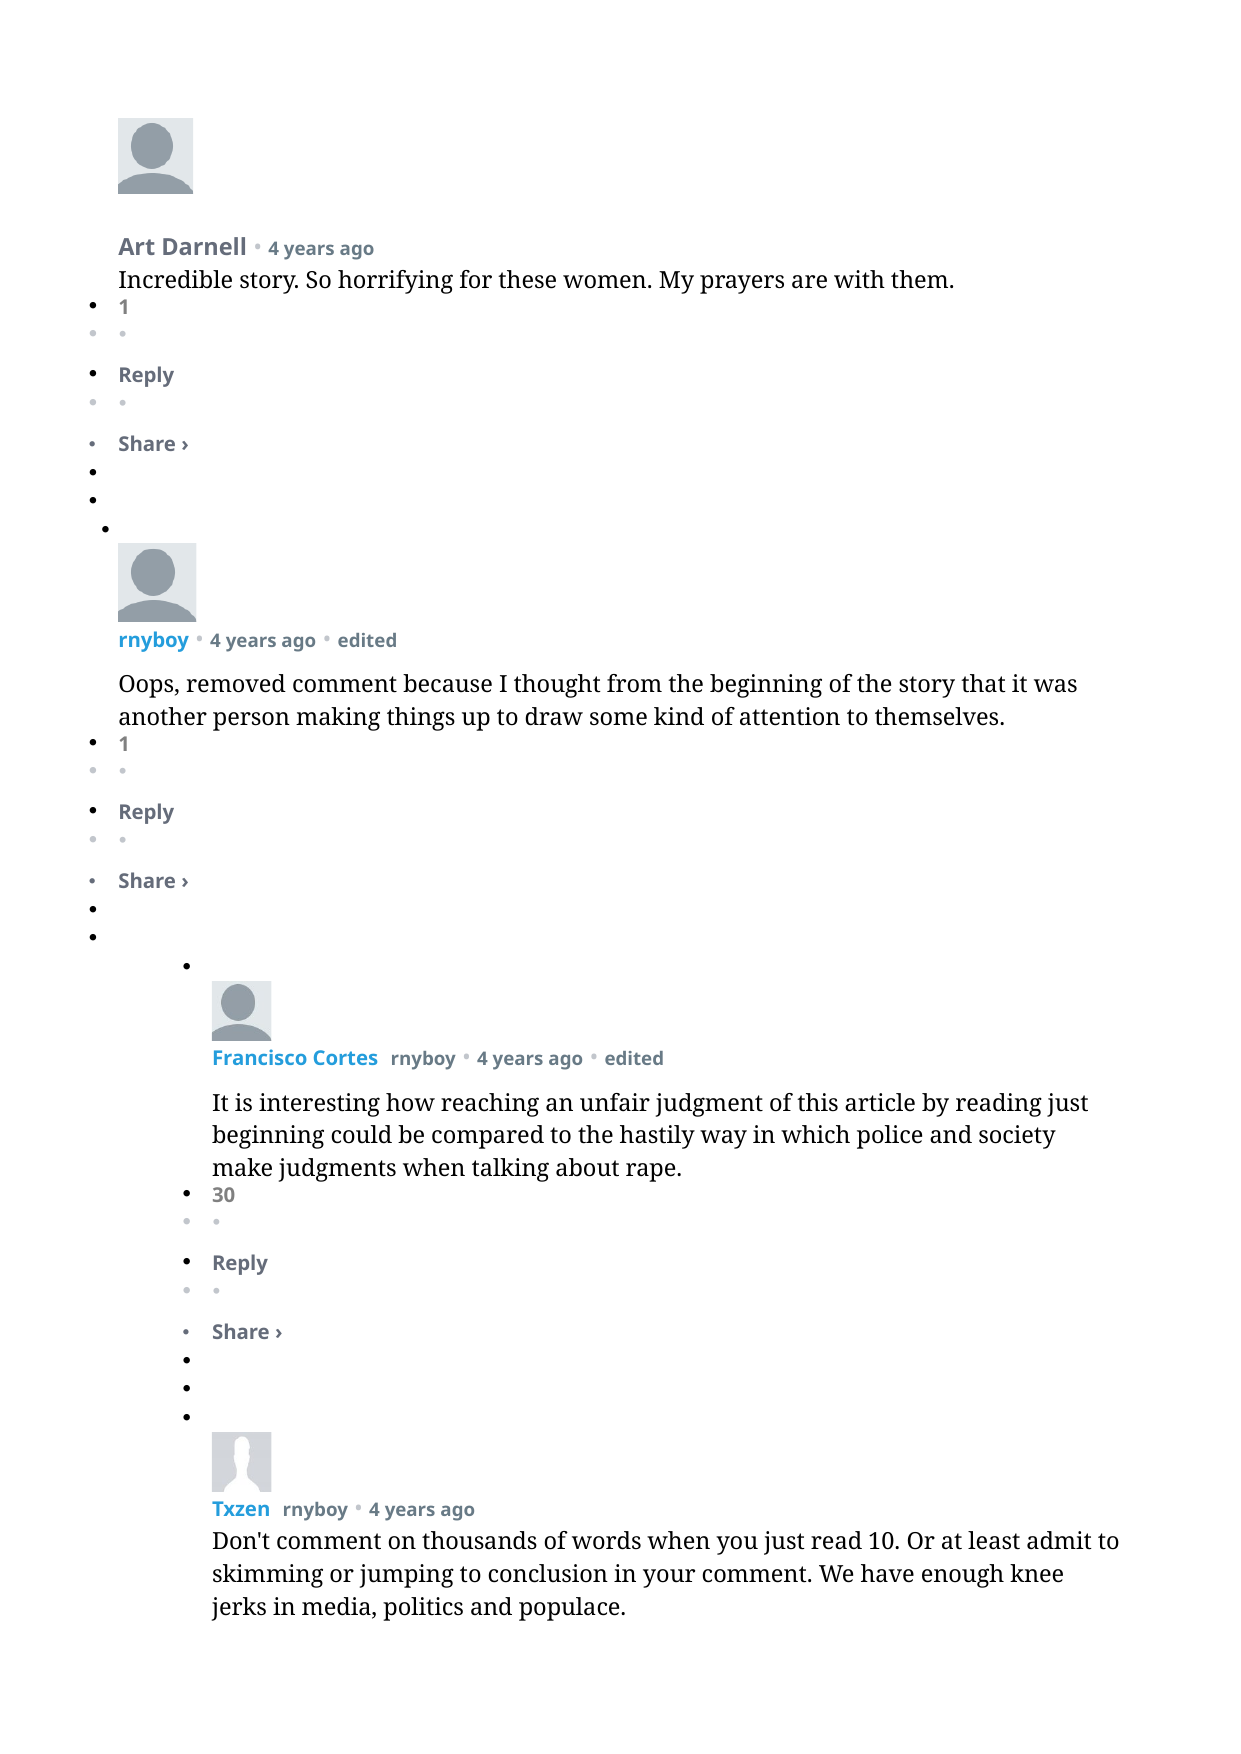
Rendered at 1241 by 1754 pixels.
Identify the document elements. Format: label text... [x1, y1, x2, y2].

picture [211, 1432, 272, 1492]
list 1 [118, 732, 1111, 756]
list Don't comment on thousands of words when you just read 10. Or at least admit to skimming or jumping to conclusion in your comment. We have enough knee jerks in media, politics and populace. [212, 1523, 1122, 1622]
list 30 [212, 1183, 1111, 1207]
list Reply [118, 798, 1111, 825]
list Reply [118, 361, 1111, 388]
list Art Darnell • 4 years ago [118, 231, 1122, 263]
picture [118, 118, 194, 194]
list • [118, 825, 1111, 854]
list • [212, 1207, 1111, 1236]
list Txzen rnyboy • 4 years ago [212, 1491, 1122, 1523]
list Oops, removed comment because I thought from the beginning of the story that it was another person making things up to draw some kind of attention to themselves. [118, 667, 1122, 732]
list Share › [212, 1318, 1122, 1346]
list Incredible story. So horrifying for these women. My prayers are with them. [118, 263, 1122, 295]
picture [118, 543, 197, 622]
list Share › [118, 867, 1122, 895]
list • [118, 756, 1111, 785]
list rnyboy • 4 years ago • edited [118, 622, 1122, 654]
list • [212, 1276, 1111, 1305]
picture [211, 981, 272, 1041]
list It is interesting how reaching an unfair judgment of this article by reading just beginning could be compared to the hastily way in which police and society make judgments when talking about rape. [212, 1085, 1122, 1183]
list Reply [212, 1249, 1111, 1276]
list Share › [118, 430, 1122, 458]
list Francisco Cortes rnyboy • 4 years ago • edited [212, 1040, 1122, 1072]
list • [118, 319, 1111, 348]
list • [118, 388, 1111, 417]
list 1 [118, 295, 1111, 319]
